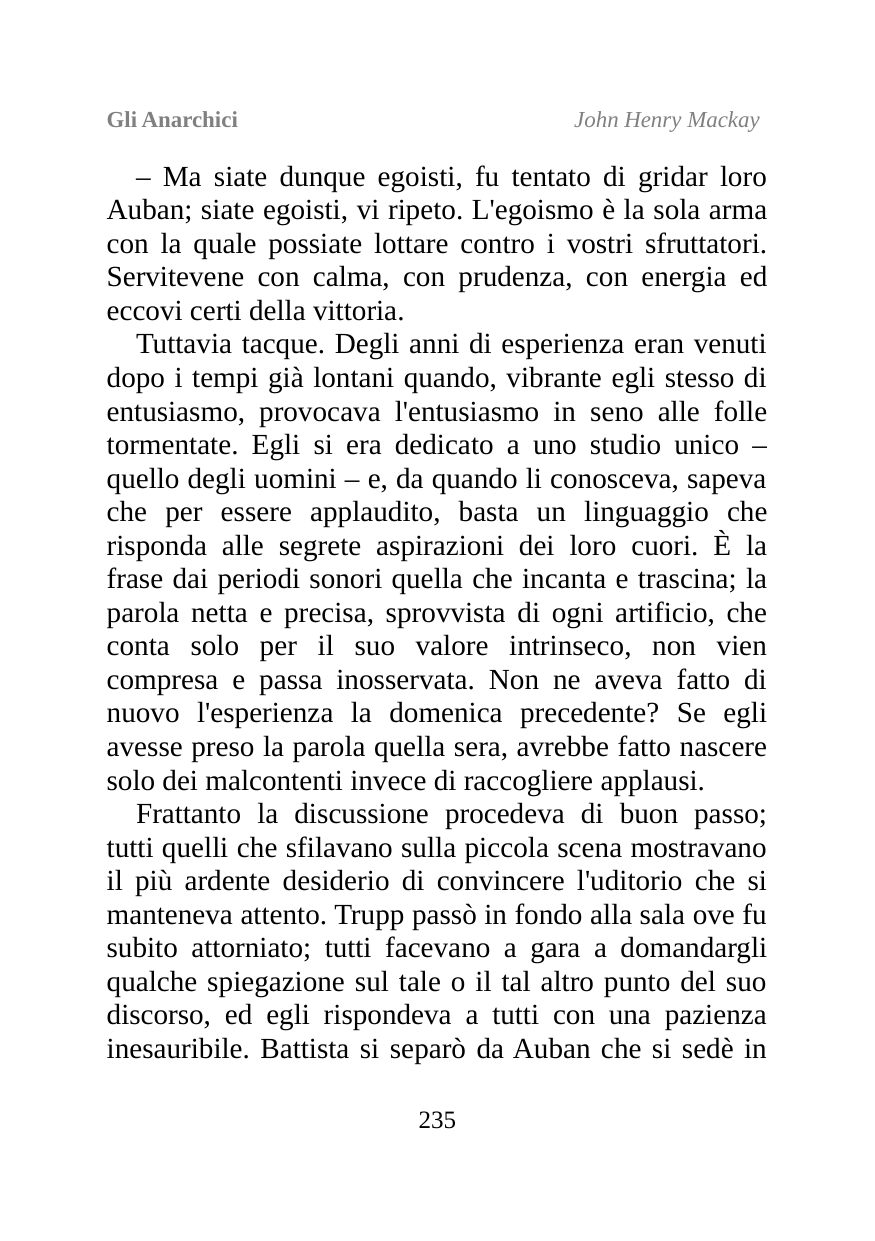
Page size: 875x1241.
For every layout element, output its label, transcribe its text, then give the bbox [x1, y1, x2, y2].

text Frattanto la discussione procedeva di buon passo; tutti quelli che sfilavano sulla piccola scena mostravano il più ardente desiderio di convincere l'uditorio che si manteneva attento. Trupp passò in fondo alla sala ove fu subito attorniato; tutti facevano a gara a domandargli qualche spiegazione sul tale o il tal altro punto del suo discorso, ed egli rispondeva a tutti con una pazienza inesauribile. Battista si separò da Auban che si sedè in [106, 796, 768, 1064]
text – Ma siate dunque egoisti, fu tentato di gridar loro Auban; siate egoisti, vi ripeto. L'egoismo è la sola arma con la quale possiate lottare contro i vostri sfruttatori. Servitevene con calma, con prudenza, con energia ed eccovi certi della vittoria. [106, 159, 768, 327]
text Tuttavia tacque. Degli anni di esperienza eran venuti dopo i tempi già lontani quando, vibrante egli stesso di entusiasmo, provocava l'entusiasmo in seno alle folle tormentate. Egli si era dedicato a uno studio unico – quello degli uomini – e, da quando li conosceva, sapeva che per essere applaudito, basta un linguaggio che risponda alle segrete aspirazioni dei loro cuori. È la frase dai periodi sonori quella che incanta e trascina; la parola netta e precisa, sprovvista di ogni artificio, che conta solo per il suo valore intrinseco, non vien compresa e passa inosservata. Non ne aveva fatto di nuovo l'esperienza la domenica precedente? Se egli avesse preso la parola quella sera, avrebbe fatto nascere solo dei malcontenti invece di raccogliere applausi. [106, 327, 768, 796]
